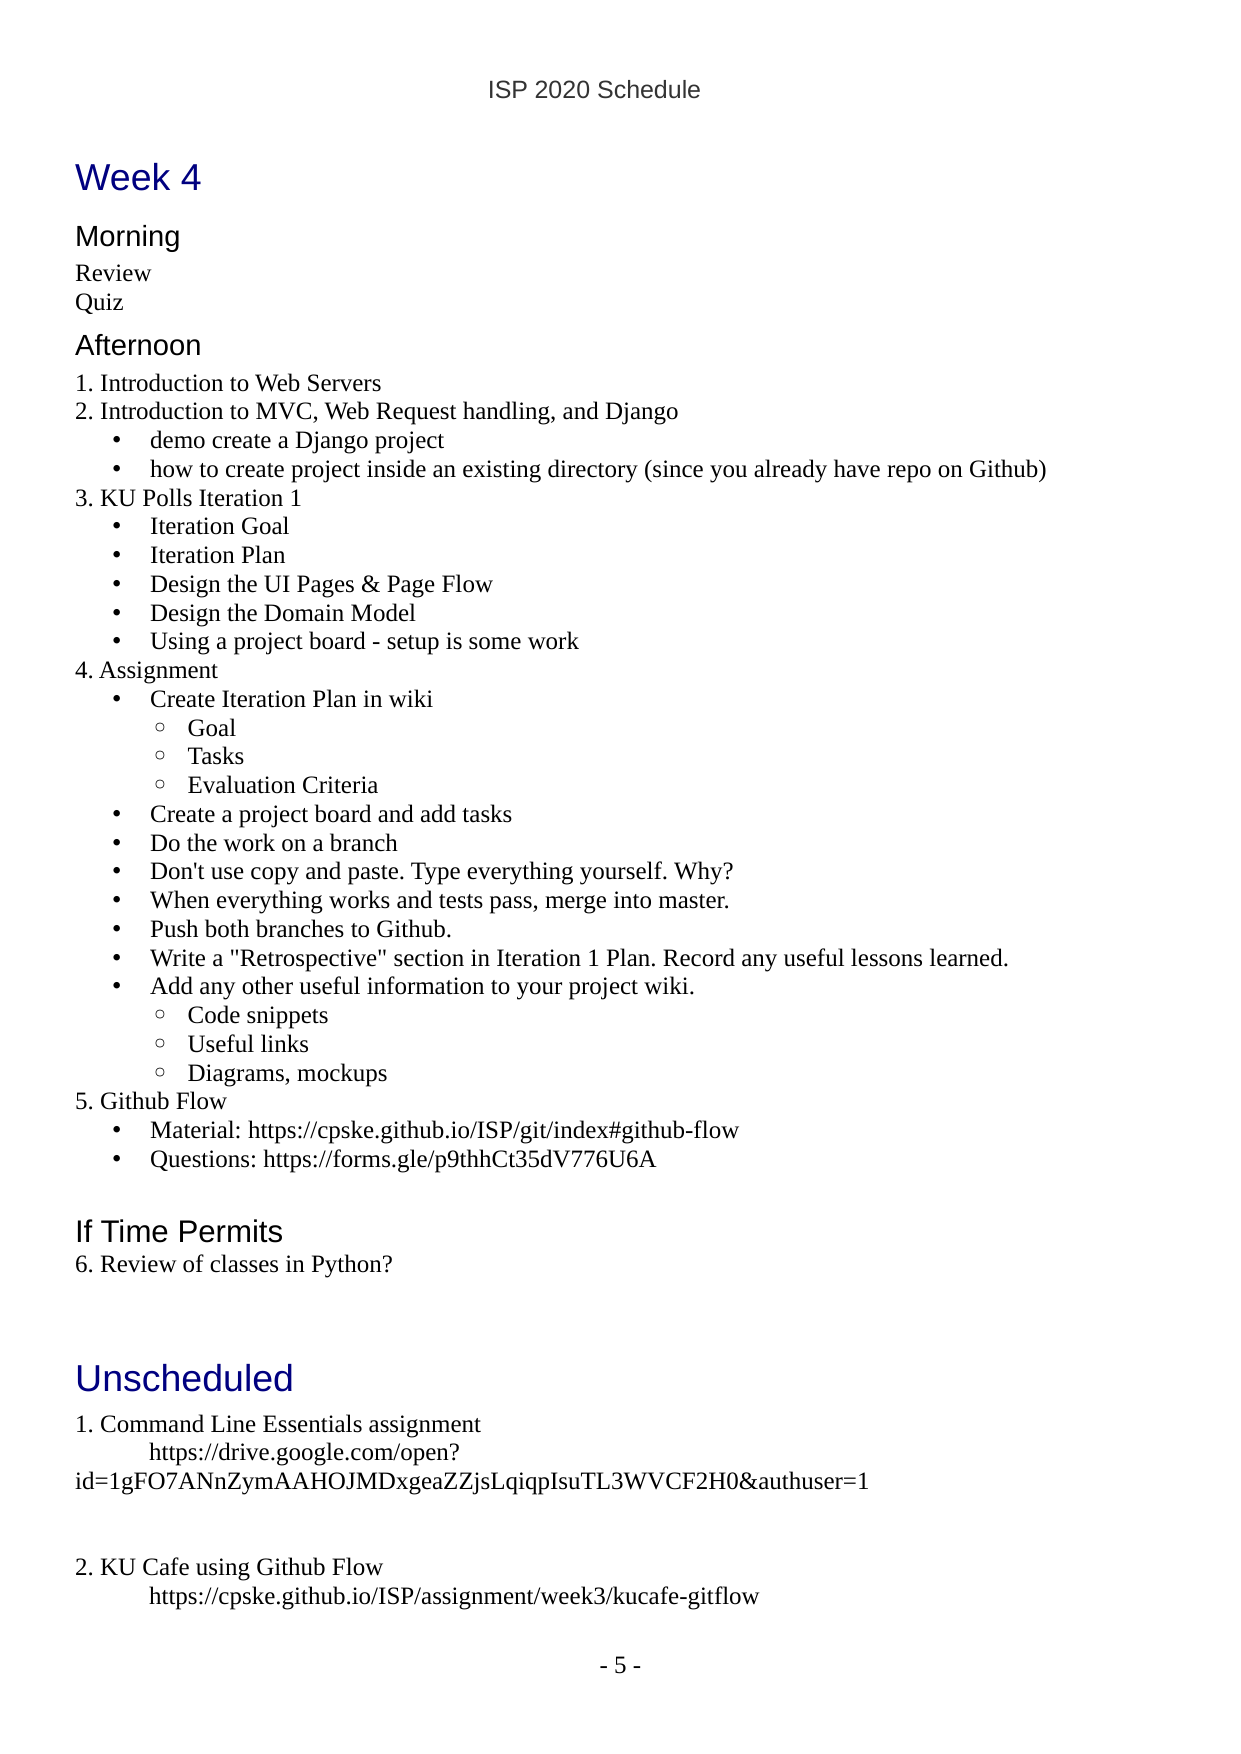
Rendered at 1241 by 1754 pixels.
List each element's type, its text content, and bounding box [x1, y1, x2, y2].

list Goal [150, 713, 1166, 741]
text 3. KU Polls Iteration 1 [75, 483, 1166, 511]
text 2. Introduction to MVC, Web Request handling, and Django [75, 396, 1166, 425]
list Create a project board and add tasks [112, 799, 1166, 828]
text Quiz [75, 287, 1166, 316]
list Evaluation Criteria [150, 770, 1166, 799]
list Diagrams, mockups [150, 1058, 1166, 1086]
text 2. KU Cafe using Github Flow [75, 1552, 1166, 1581]
list Do the work on a branch [112, 828, 1166, 856]
list Questions: https://forms.gle/p9thhCt35dV776U6A [112, 1144, 1166, 1173]
text 5. Github Flow [75, 1086, 1166, 1115]
subtitle Morning [75, 219, 1166, 252]
subtitle Afternoon [75, 328, 1166, 362]
list Using a project board - setup is some work [112, 626, 1166, 655]
list Add any other useful information to your project wiki. [112, 971, 1166, 1000]
list Iteration Goal [112, 511, 1166, 540]
text 6. Review of classes in Python? [75, 1249, 1166, 1278]
list how to create project inside an existing directory (since you already have repo on Github) [112, 454, 1166, 483]
text 1. Introduction to Web Servers [75, 368, 1166, 396]
list Material: https://cpske.github.io/ISP/git/index#github-flow [112, 1115, 1166, 1144]
list When everything works and tests pass, merge into master. [112, 885, 1166, 914]
list demo create a Django project [112, 425, 1166, 454]
list Design the Domain Model [112, 598, 1166, 626]
list Design the UI Pages & Page Flow [112, 569, 1166, 598]
text 4. Assignment [75, 655, 1166, 684]
list Don't use copy and paste. Type everything yourself. Why? [112, 856, 1166, 885]
list Tasks [150, 741, 1166, 770]
list Write a "Retrospective" section in Iteration 1 Plan. Record any useful lessons learned. [112, 943, 1166, 971]
list Useful links [150, 1029, 1166, 1058]
text https://cpske.github.io/ISP/assignment/week3/kucafe-gitflow [75, 1581, 1166, 1610]
list Iteration Plan [112, 540, 1166, 569]
list Create Iteration Plan in wiki [112, 684, 1166, 713]
text https://drive.google.com/open?id=1gFO7ANnZymAAHOJMDxgeaZZjsLqiqpIsuTL3WVCF2H0&authuser=1 [75, 1437, 1166, 1495]
list Code snippets [150, 1000, 1166, 1029]
subtitle Week 4 [75, 155, 1166, 198]
list Push both branches to Github. [112, 914, 1166, 943]
text 1. Command Line Essentials assignment [75, 1409, 1166, 1437]
text Review [75, 258, 1166, 287]
subtitle Unscheduled [75, 1357, 1166, 1400]
subtitle If Time Permits [75, 1213, 1166, 1249]
